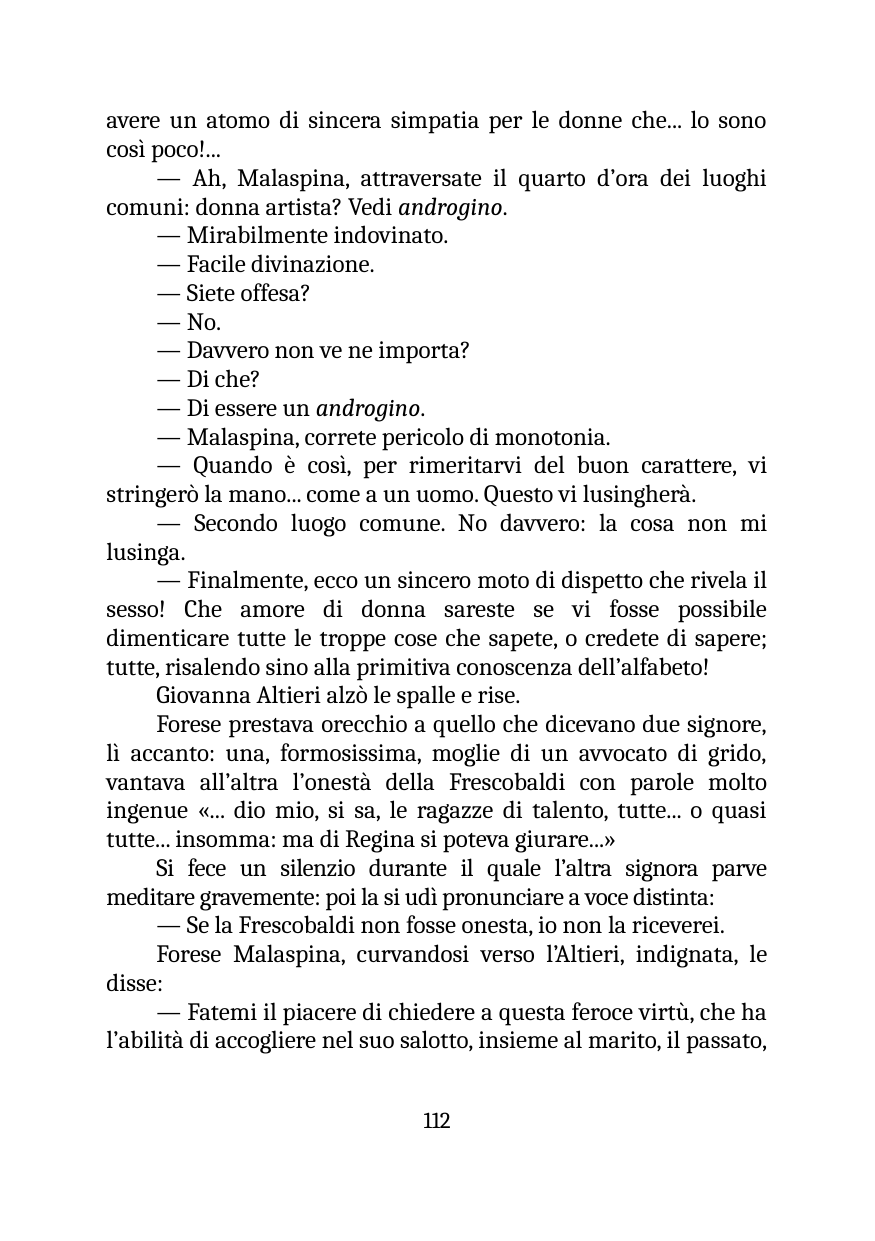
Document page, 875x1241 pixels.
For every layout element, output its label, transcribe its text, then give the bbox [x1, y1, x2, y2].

text — Di essere un androgino. [106, 394, 768, 422]
text Forese Malaspina, curvandosi verso l’Altieri, indignata, le disse: [106, 940, 768, 997]
text — Se la Frescobaldi non fosse onesta, io non la riceverei. [106, 911, 768, 940]
text Si fece un silenzio durante il quale l’altra signora parve meditare gravemente: poi la si udì pronunciare a voce distinta: [106, 854, 768, 911]
text — Ah, Malaspina, attraversate il quarto d’ora dei luoghi comuni: donna artista? Vedi androgino. [106, 164, 768, 221]
text — Secondo luogo comune. No davvero: la cosa non mi lusinga. [106, 509, 768, 566]
text avere un atomo di sincera simpatia per le donne che... lo sono così poco!... [106, 106, 768, 164]
text — Davvero non ve ne importa? [106, 336, 768, 365]
text — Mirabilmente indovinato. [106, 221, 768, 250]
text Forese prestava orecchio a quello che dicevano due signore, lì accanto: una, formosissima, moglie di un avvocato di grido, vantava all’altra l’onestà della Frescobaldi con parole molto ingenue «... dio mio, si sa, le ragazze di talento, tutte... o quasi tutte... insomma: ma di Regina si poteva giurare...» [106, 710, 768, 854]
text — Finalmente, ecco un sincero moto di dispetto che rivela il sesso! Che amore di donna sareste se vi fosse possibile dimenticare tutte le troppe cose che sapete, o credete di sapere; tutte, risalendo sino alla primitiva conoscenza dell’alfabeto! [106, 566, 768, 681]
text — Fatemi il piacere di chiedere a questa feroce virtù, che ha l’abilità di accogliere nel suo salotto, insieme al marito, il passato, [106, 997, 768, 1055]
text — No. [106, 307, 768, 336]
text Giovanna Altieri alzò le spalle e rise. [106, 681, 768, 710]
text — Di che? [106, 365, 768, 394]
text — Malaspina, correte pericolo di monotonia. [106, 422, 768, 451]
text — Siete offesa? [106, 279, 768, 307]
text — Facile divinazione. [106, 250, 768, 279]
text — Quando è così, per rimeritarvi del buon carattere, vi stringerò la mano... come a un uomo. Questo vi lusingherà. [106, 451, 768, 509]
